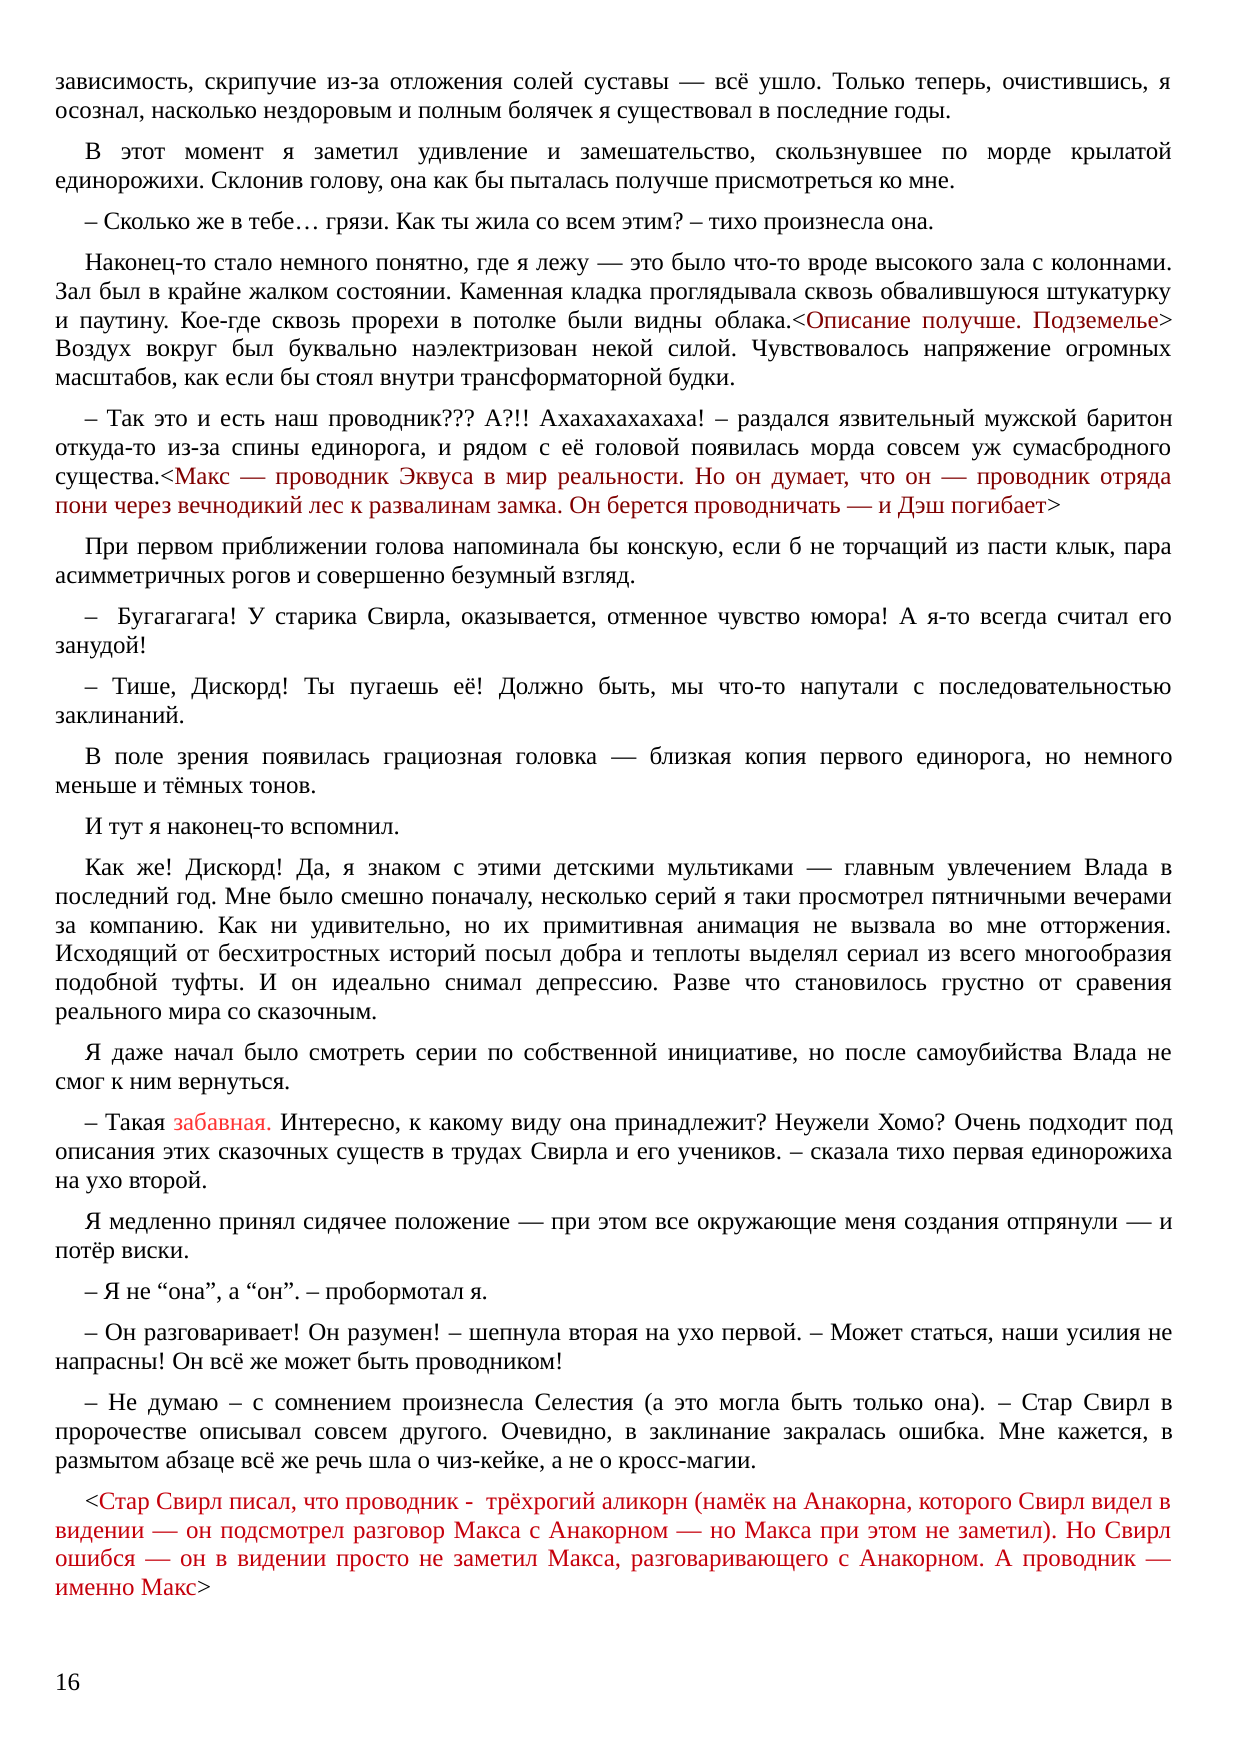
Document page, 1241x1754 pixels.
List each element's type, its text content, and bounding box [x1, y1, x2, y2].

text – Такая забавная. Интересно, к какому виду она принадлежит? Неужели Хомо? Очень подходит под описания этих сказочных существ в трудах Свирла и его учеников. – сказала тихо первая единорожиха на ухо второй. [55, 1107, 1173, 1193]
text – Тише, Дискорд! Ты пугаешь её! Должно быть, мы что-то напутали с последовательностью заклинаний. [55, 671, 1173, 728]
text – Не думаю – с сомнением произнесла Селестия (а это могла быть только она). – Стар Свирл в пророчестве описывал совсем другого. Очевидно, в заклинание закралась ошибка. Мне кажется, в размытом абзаце всё же речь шла о чиз-кейке, а не о кросс-магии. [55, 1387, 1173, 1473]
text В поле зрения появилась грациозная головка — близкая копия первого единорога, но немного меньше и тёмных тонов. [55, 741, 1173, 798]
text Как же! Дискорд! Да, я знаком с этими детскими мультиками — главным увлечением Влада в последний год. Мне было смешно поначалу, несколько серий я таки просмотрел пятничными вечерами за компанию. Как ни удивительно, но их примитивная анимация не вызвала во мне отторжения. Исходящий от бесхитростных историй посыл добра и теплоты выделял сериал из всего многообразия подобной туфты. И он идеально снимал депрессию. Разве что становилось грустно от сравения реального мира со сказочным. [55, 852, 1173, 1025]
text – Сколько же в тебе… грязи. Как ты жила со всем этим? – тихо произнесла она. [55, 206, 1173, 235]
text – Я не “она”, а “он”. – пробормотал я. [55, 1276, 1173, 1305]
text При первом приближении голова напоминала бы конскую, если б не торчащий из пасти клык, пара асимметричных рогов и совершенно безумный взгляд. [55, 531, 1173, 588]
text Я медленно принял сидячее положение — при этом все окружающие меня создания отпрянули — и потёр виски. [55, 1206, 1173, 1263]
text – Так это и есть наш проводник??? А?!! Ахахахахахаха! – раздался язвительный мужской баритон откуда-то из-за спины единорога, и рядом с её головой появилась морда совсем уж сумасбродного существа.<Макс — проводник Эквуса в мир реальности. Но он думает, что он — проводник отряда пони через вечнодикий лес к развалинам замка. Он берется проводничать — и Дэш погибает> [55, 403, 1173, 518]
text Я даже начал было смотреть серии по собственной инициативе, но после самоубийства Влада не смог к ним вернуться. [55, 1037, 1173, 1095]
text – Бугагагага! У старика Свирла, оказывается, отменное чувство юмора! А я-то всегда считал его занудой! [55, 601, 1173, 658]
text <Стар Свирл писал, что проводник - трёхрогий аликорн (намёк на Анакорна, которого Свирл видел в видении — он подсмотрел разговор Макса с Анакорном — но Макса при этом не заметил). Но Свирл ошибся — он в видении просто не заметил Макса, разговаривающего с Анакорном. А проводник — именно Макс> [55, 1486, 1173, 1601]
text И тут я наконец-то вспомнил. [55, 811, 1173, 840]
text Наконец-то стало немного понятно, где я лежу — это было что-то вроде высокого зала с колоннами. Зал был в крайне жалком состоянии. Каменная кладка проглядывала сквозь обвалившуюся штукатурку и паутину. Кое-где сквозь прорехи в потолке были видны облака.<Описание получше. Подземелье> Воздух вокруг был буквально наэлектризован некой силой. Чувствовалось напряжение огромных масштабов, как если бы стоял внутри трансформаторной будки. [55, 247, 1173, 391]
text В этот момент я заметил удивление и замешательство, скользнувшее по морде крылатой единорожихи. Склонив голову, она как бы пыталась получше присмотреться ко мне. [55, 136, 1173, 193]
text – Он разговаривает! Он разумен! – шепнула вторая на ухо первой. – Может статься, наши усилия не напрасны! Он всё же может быть проводником! [55, 1317, 1173, 1375]
text зависимость, скрипучие из-за отложения солей суставы — всё ушло. Только теперь, очистившись, я осознал, насколько нездоровым и полным болячек я существовал в последние годы. [55, 66, 1173, 123]
